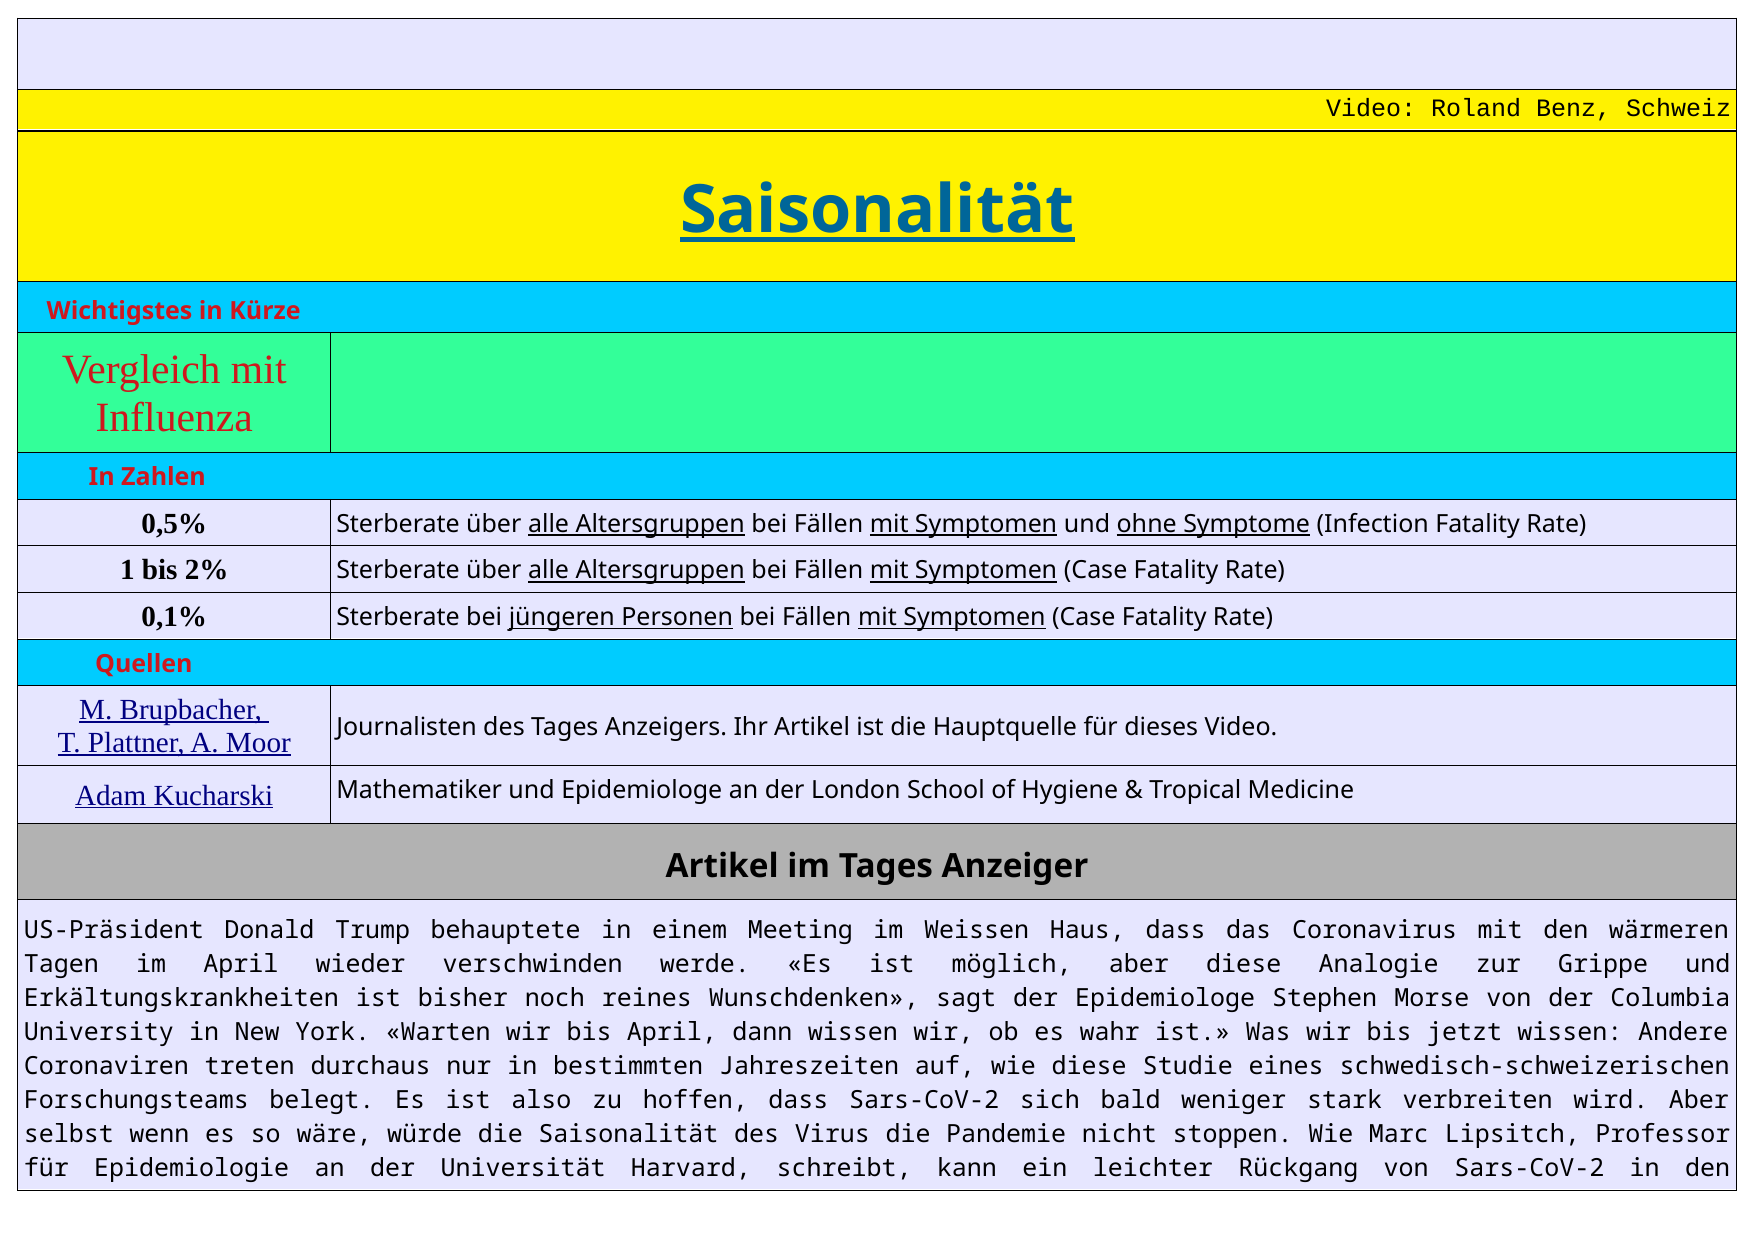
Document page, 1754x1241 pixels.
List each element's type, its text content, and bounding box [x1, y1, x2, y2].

table_header Saisonalität [18, 132, 1736, 281]
table_cell 0,1% [18, 593, 330, 638]
table_cell Journalisten des Tages Anzeigers. Ihr Artikel ist die Hauptquelle für dieses Video. [331, 686, 1736, 765]
table_cell Artikel im Tages Anzeiger [18, 824, 1736, 899]
table_cell Vergleich mit Influenza [18, 333, 330, 452]
table_cell US-Präsident Donald Trump behauptete in einem Meeting im Weissen Haus, dass das Coronavirus mit den wärmeren Tagen im April wieder verschwinden werde. «Es ist möglich, aber diese Analogie zur Grippe und Erkältungskrankheiten ist bisher noch reines Wunschdenken», sagt der Epidemiologe Stephen Morse von der Columbia University in New York. «Warten wir bis April, dann wissen wir, ob es wahr ist.» Was wir bis jetzt wissen: Andere Coronaviren treten durchaus nur in bestimmten Jahreszeiten auf, wie diese Studie eines schwedisch-schweizerischen Forschungsteams belegt. Es ist also zu hoffen, dass Sars-CoV-2 sich bald weniger stark verbreiten wird. Aber selbst wenn es so wäre, würde die Saisonalität des Virus die Pandemie nicht stoppen. Wie Marc Lipsitch, Professor für Epidemiologie an der Universität Harvard, schreibt, kann ein leichter Rückgang von Sars-CoV-2 in den [18, 900, 1736, 1189]
table_cell [18, 19, 1736, 89]
table_cell Wichtigstes in Kürze [18, 282, 1736, 332]
table_cell 1 bis 2% [18, 546, 330, 592]
table_cell M. Brupbacher, T. Plattner, A. Moor [18, 686, 330, 765]
table_cell Sterberate über alle Altersgruppen bei Fällen mit Symptomen und ohne Symptome (Infection Fatality Rate) [331, 500, 1736, 545]
table_cell Adam Kucharski [18, 766, 330, 823]
table_cell 0,5% [18, 500, 330, 545]
table_cell Video: Roland Benz, Schweiz [18, 90, 1736, 129]
table_cell Sterberate über alle Altersgruppen bei Fällen mit Symptomen (Case Fatality Rate) [331, 546, 1736, 592]
table_cell Quellen [18, 640, 1736, 685]
table_cell [331, 333, 1736, 452]
table_cell Sterberate bei jüngeren Personen bei Fällen mit Symptomen (Case Fatality Rate) [331, 593, 1736, 638]
table_cell In Zahlen [18, 453, 1736, 499]
table_cell Mathematiker und Epidemiologe an der London School of Hygiene & Tropical Medicine [331, 766, 1736, 823]
